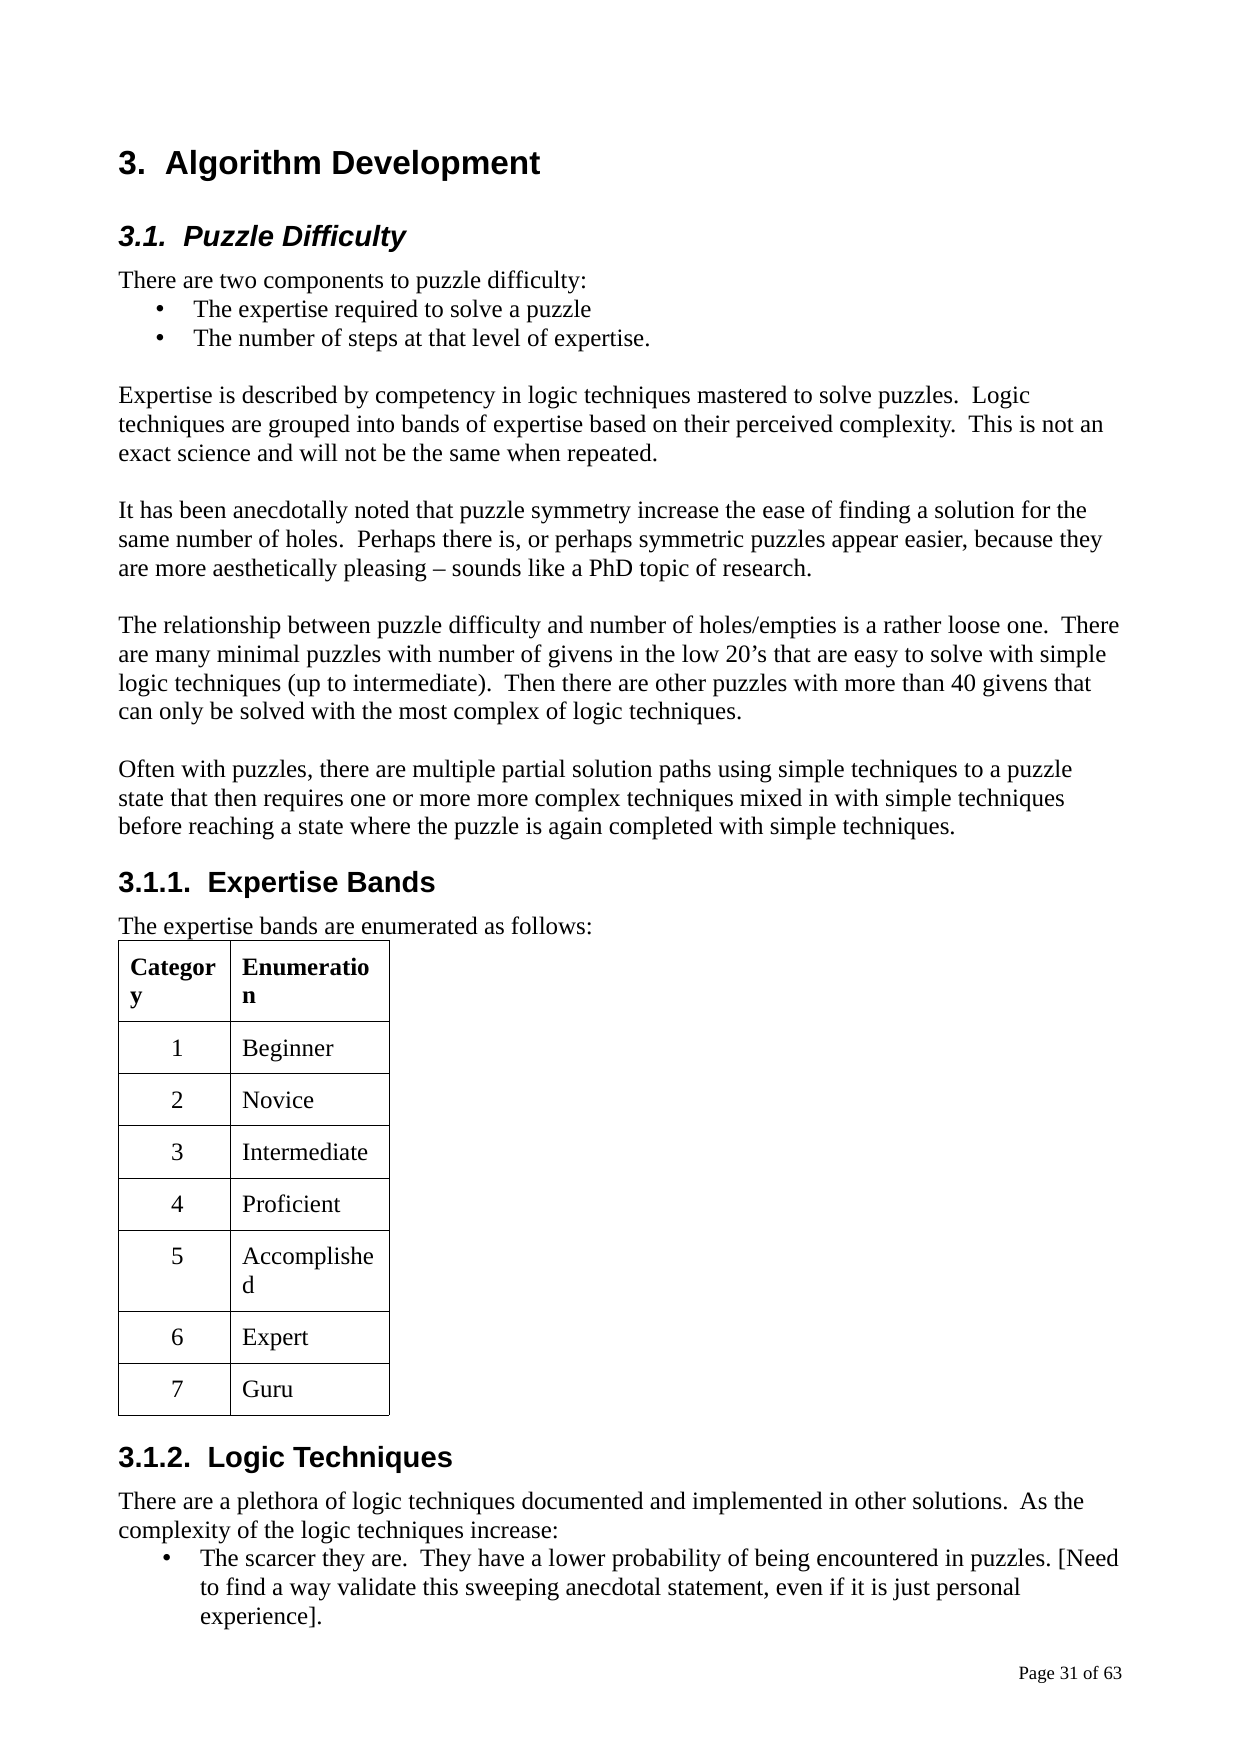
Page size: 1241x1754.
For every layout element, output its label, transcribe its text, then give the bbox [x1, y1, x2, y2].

text The relationship between puzzle difficulty and number of holes/empties is a rather loose one. There are many minimal puzzles with number of givens in the low 20’s that are easy to solve with simple logic techniques (up to intermediate). Then there are other puzzles with more than 40 givens that can only be solved with the most complex of logic techniques. [118, 610, 1122, 725]
table_cell 1 [119, 1022, 230, 1073]
text There are a plethora of logic techniques documented and implemented in other solutions. As the complexity of the logic techniques increase: [118, 1486, 1122, 1543]
table_cell 3 [119, 1126, 230, 1177]
table_cell 5 [119, 1231, 230, 1311]
table_cell 2 [119, 1074, 230, 1125]
table_header Category [119, 941, 230, 1021]
list The expertise required to solve a puzzle [156, 294, 1122, 323]
list The number of steps at that level of expertise. [156, 323, 1122, 351]
table_cell Proficient [231, 1179, 389, 1229]
text Expertise is described by competency in logic techniques mastered to solve puzzles. Logic techniques are grouped into bands of expertise based on their perceived complexity. This is not an exact science and will not be the same when repeated. [118, 380, 1122, 466]
subtitle Expertise Bands [118, 865, 1122, 899]
table_cell 6 [119, 1312, 230, 1363]
list The scarcer they are. They have a lower probability of being encountered in puzzles. [Need to find a way validate this sweeping anecdotal statement, even if it is just personal experience]. [162, 1543, 1122, 1630]
table_cell 4 [119, 1179, 230, 1229]
table_cell Beginner [231, 1022, 389, 1073]
text It has been anecdotally noted that puzzle symmetry increase the ease of finding a solution for the same number of holes. Perhaps there is, or perhaps symmetric puzzles appear easier, because they are more aesthetically pleasing – sounds like a PhD topic of research. [118, 495, 1122, 581]
subtitle Logic Techniques [118, 1440, 1122, 1473]
subtitle Puzzle Difficulty [118, 219, 1122, 253]
table_cell Intermediate [231, 1126, 389, 1177]
text There are two components to puzzle difficulty: [118, 265, 1122, 294]
text The expertise bands are enumerated as follows: [118, 911, 1122, 940]
table_cell Accomplished [231, 1231, 389, 1311]
table_cell Guru [231, 1364, 389, 1415]
table_cell Novice [231, 1074, 389, 1125]
table_cell 7 [119, 1364, 230, 1415]
table_header Enumeration [231, 941, 389, 1021]
table_cell Expert [231, 1312, 389, 1363]
text Often with puzzles, there are multiple partial solution paths using simple techniques to a puzzle state that then requires one or more more complex techniques mixed in with simple techniques before reaching a state where the puzzle is again completed with simple techniques. [118, 754, 1122, 840]
subtitle Algorithm Development [118, 143, 1122, 182]
